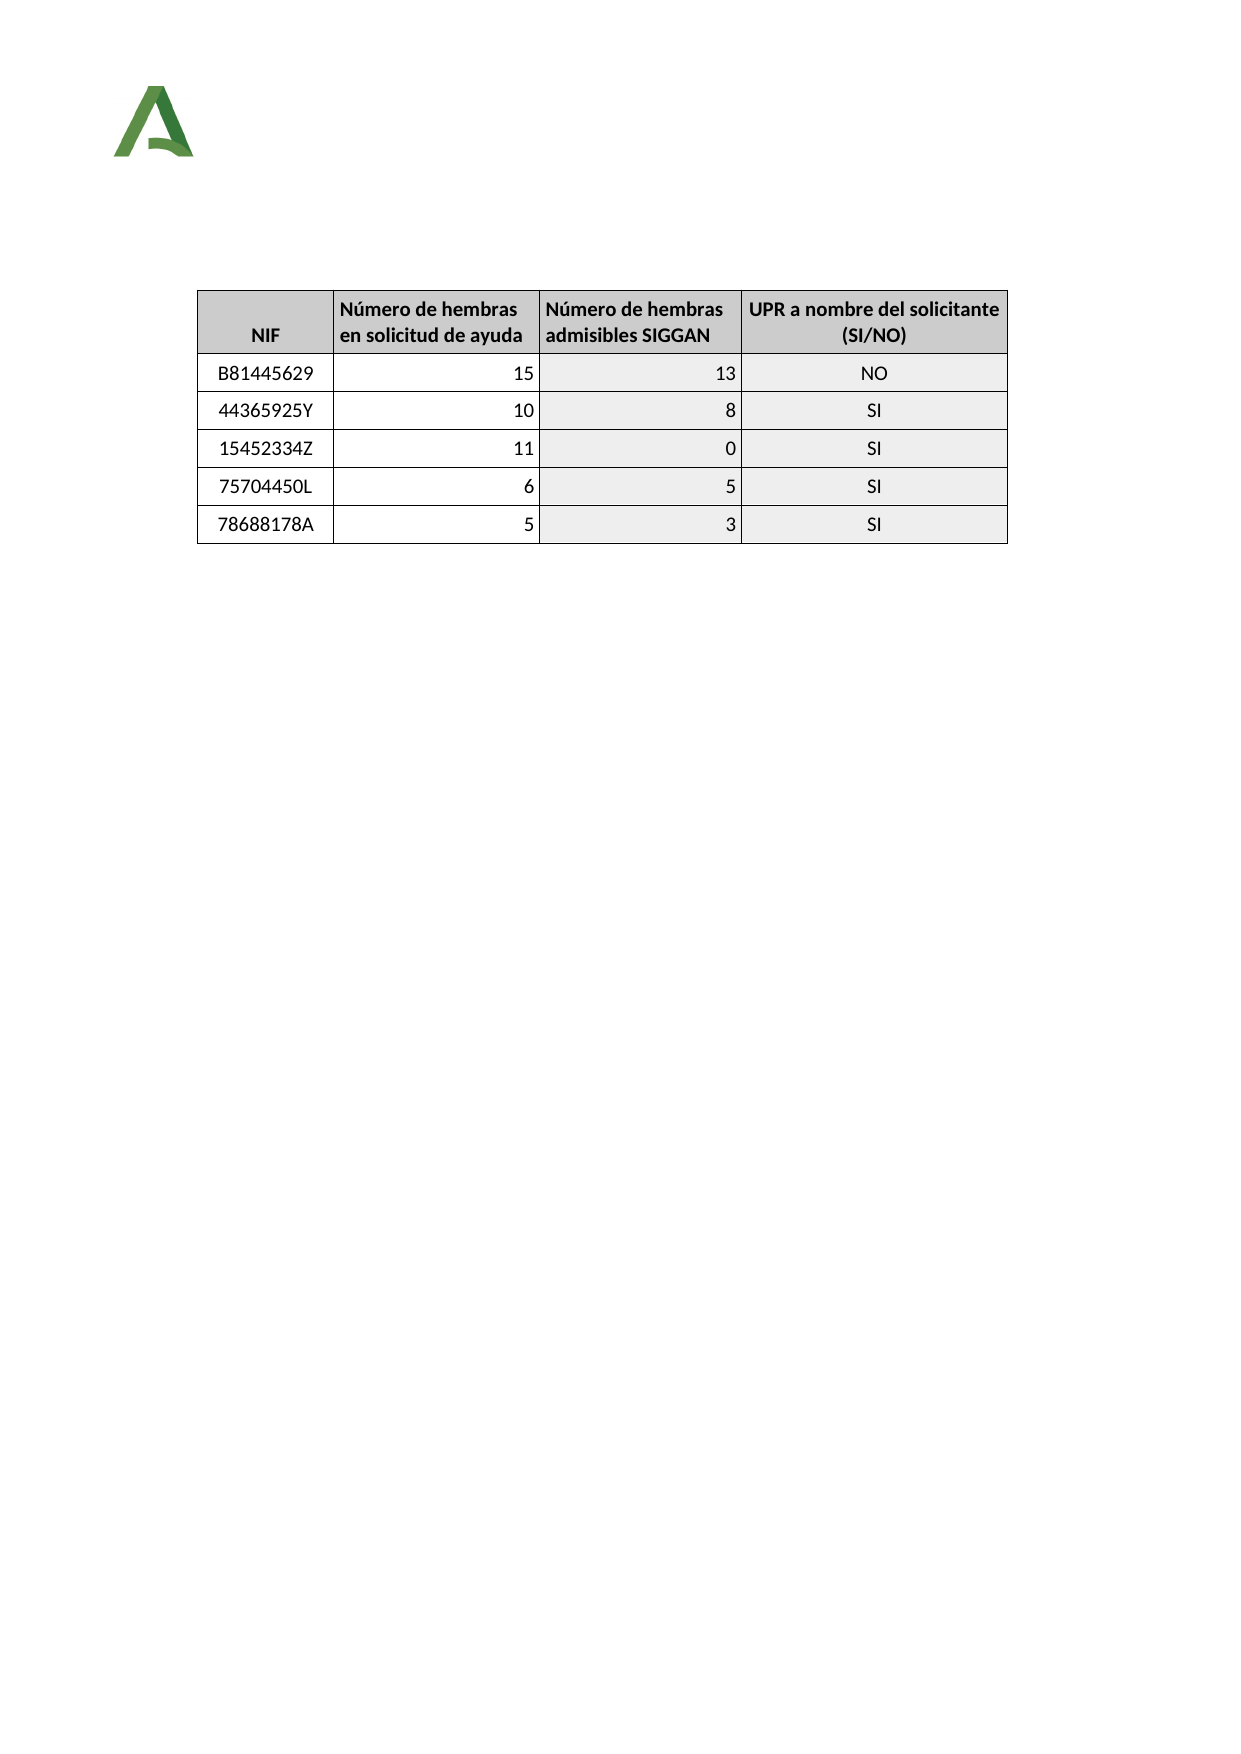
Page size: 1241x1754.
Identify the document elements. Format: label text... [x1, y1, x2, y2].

table_cell 8 [540, 392, 741, 429]
table_cell SI [742, 430, 1007, 467]
table_cell 75704450L [198, 468, 333, 504]
table_cell 13 [540, 354, 741, 391]
picture [109, 81, 198, 161]
table_cell 11 [334, 430, 539, 467]
table_header Número de hembras en solicitud de ayuda [334, 291, 539, 353]
table_cell 44365925Y [198, 392, 333, 429]
table_cell 0 [540, 430, 741, 467]
table_cell SI [742, 468, 1007, 504]
table_cell 10 [334, 392, 539, 429]
table_cell 78688178A [198, 506, 333, 542]
table_cell 15 [334, 354, 539, 391]
table_cell SI [742, 392, 1007, 429]
table_cell B81445629 [198, 354, 333, 391]
table_cell SI [742, 506, 1007, 542]
table_header UPR a nombre del solicitante (SI/NO) [742, 291, 1007, 353]
table_cell 3 [540, 506, 741, 542]
table_cell 5 [540, 468, 741, 504]
table_cell NO [742, 354, 1007, 391]
table_cell 5 [334, 506, 539, 542]
table_cell 15452334Z [198, 430, 333, 467]
table_header Número de hembras admisibles SIGGAN [540, 291, 741, 353]
table_cell 6 [334, 468, 539, 504]
table_header NIF [198, 291, 333, 353]
